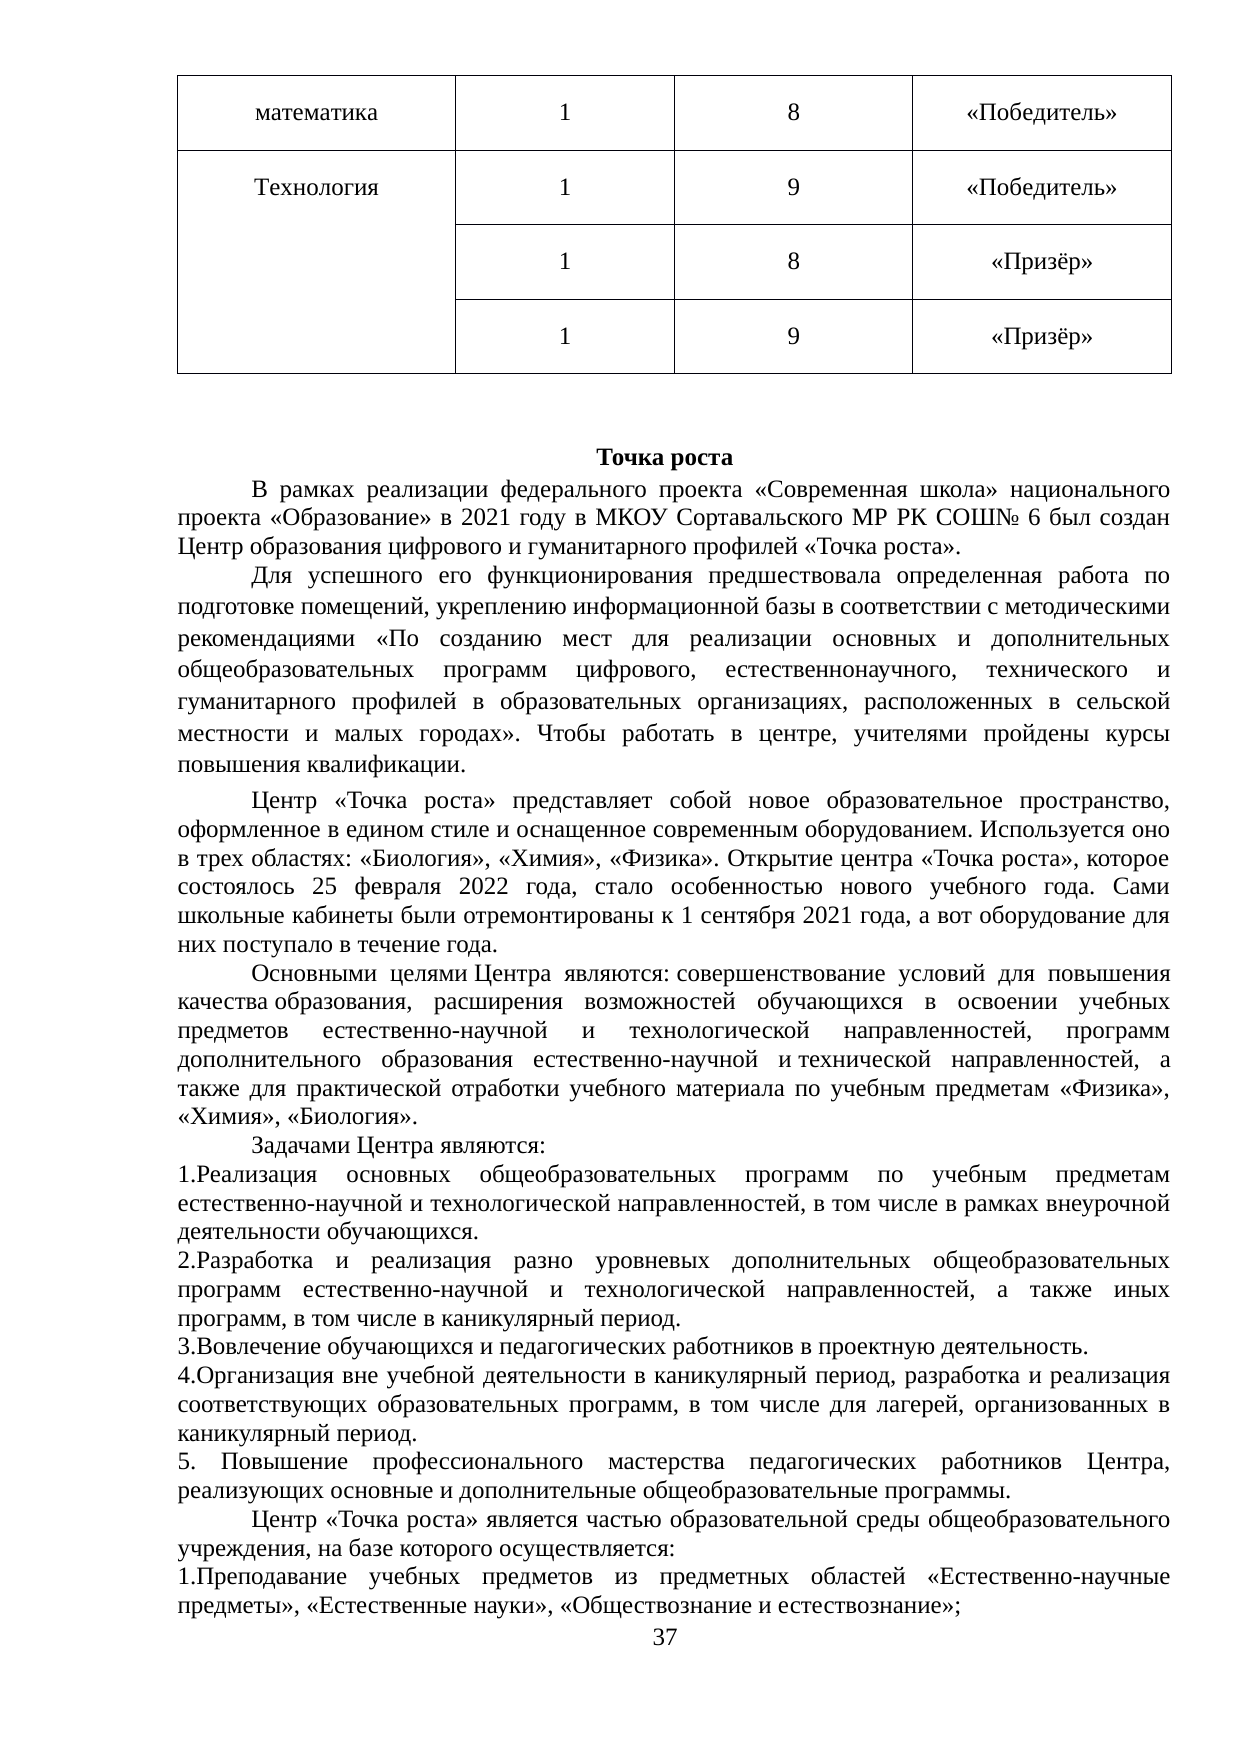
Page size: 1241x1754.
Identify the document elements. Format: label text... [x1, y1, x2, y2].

text 5. Повышение профессионального мастерства педагогических работников Центра, реализующих основные и дополнительные общеобразовательные программы. [177, 1446, 1171, 1504]
text Задачами Центра являются: [177, 1130, 1171, 1159]
table_cell математика [178, 76, 455, 149]
table_cell 1 [456, 225, 674, 298]
table_cell 8 [675, 225, 912, 298]
table_cell 9 [675, 151, 912, 224]
table_cell 8 [675, 76, 912, 149]
text Центр «Точка роста» является частью образовательной среды общеобразовательного учреждения, на базе которого осуществляется: [177, 1504, 1171, 1561]
text Для успешного его функционирования предшествовала определенная работа по подготовке помещений, укреплению информационной базы в соответствии с методическими рекомендациями «По созданию мест для реализации основных и дополнительных общеобразовательных программ цифрового, естественнонаучного, технического и гуманитарного профилей в образовательных организациях, расположенных в сельской местности и малых городах». Чтобы работать в центре, учителями пройдены курсы повышения квалификации. [177, 560, 1171, 778]
text В рамках реализации федерального проекта «Современная школа» национального проекта «Образование» в 2021 году в МКОУ Сортавальского МР РК СОШ№ 6 был создан Центр образования цифрового и гуманитарного профилей «Точка роста». [177, 474, 1171, 560]
text 2.Разработка и реализация разно уровневых дополнительных общеобразовательных программ естественно-научной и технологической направленностей, а также иных программ, в том числе в каникулярный период. [177, 1245, 1171, 1331]
text 1.Преподавание учебных предметов из предметных областей «Естественно-научные предметы», «Естественные науки», «Обществознание и естествознание»; [177, 1561, 1171, 1619]
text Основными целями Центра являются: совершенствование условий для повышения качества образования, расширения возможностей обучающихся в освоении учебных предметов естественно-научной и технологической направленностей, программ дополнительного образования естественно-научной и технической направленностей, а также для практической отработки учебного материала по учебным предметам «Физика», «Химия», «Биология». [177, 958, 1171, 1130]
table_cell Технология [178, 151, 455, 373]
text 4.Организация вне учебной деятельности в каникулярный период, разработка и реализация соответствующих образовательных программ, в том числе для лагерей, организованных в каникулярный период. [177, 1360, 1171, 1446]
table_cell «Победитель» [913, 76, 1171, 149]
text 1.Реализация основных общеобразовательных программ по учебным предметам естественно-научной и технологической направленностей, в том числе в рамках внеурочной деятельности обучающихся. [177, 1159, 1171, 1245]
table_cell 1 [456, 151, 674, 224]
table_cell «Победитель» [913, 151, 1171, 224]
table_cell 1 [456, 300, 674, 373]
text Центр «Точка роста» представляет собой новое образовательное пространство, оформленное в едином стиле и оснащенное современным оборудованием. Используется оно в трех областях: «Биология», «Химия», «Физика». Открытие центра «Точка роста», которое состоялось 25 февраля 2022 года, стало особенностью нового учебного года. Сами школьные кабинеты были отремонтированы к 1 сентября 2021 года, а вот оборудование для них поступало в течение года. [177, 785, 1171, 958]
table_cell 1 [456, 76, 674, 149]
text 3.Вовлечение обучающихся и педагогических работников в проектную деятельность. [177, 1331, 1171, 1360]
table_cell 9 [675, 300, 912, 373]
table_cell «Призёр» [913, 225, 1171, 298]
table_cell «Призёр» [913, 300, 1171, 373]
text Точка роста [177, 442, 1152, 470]
